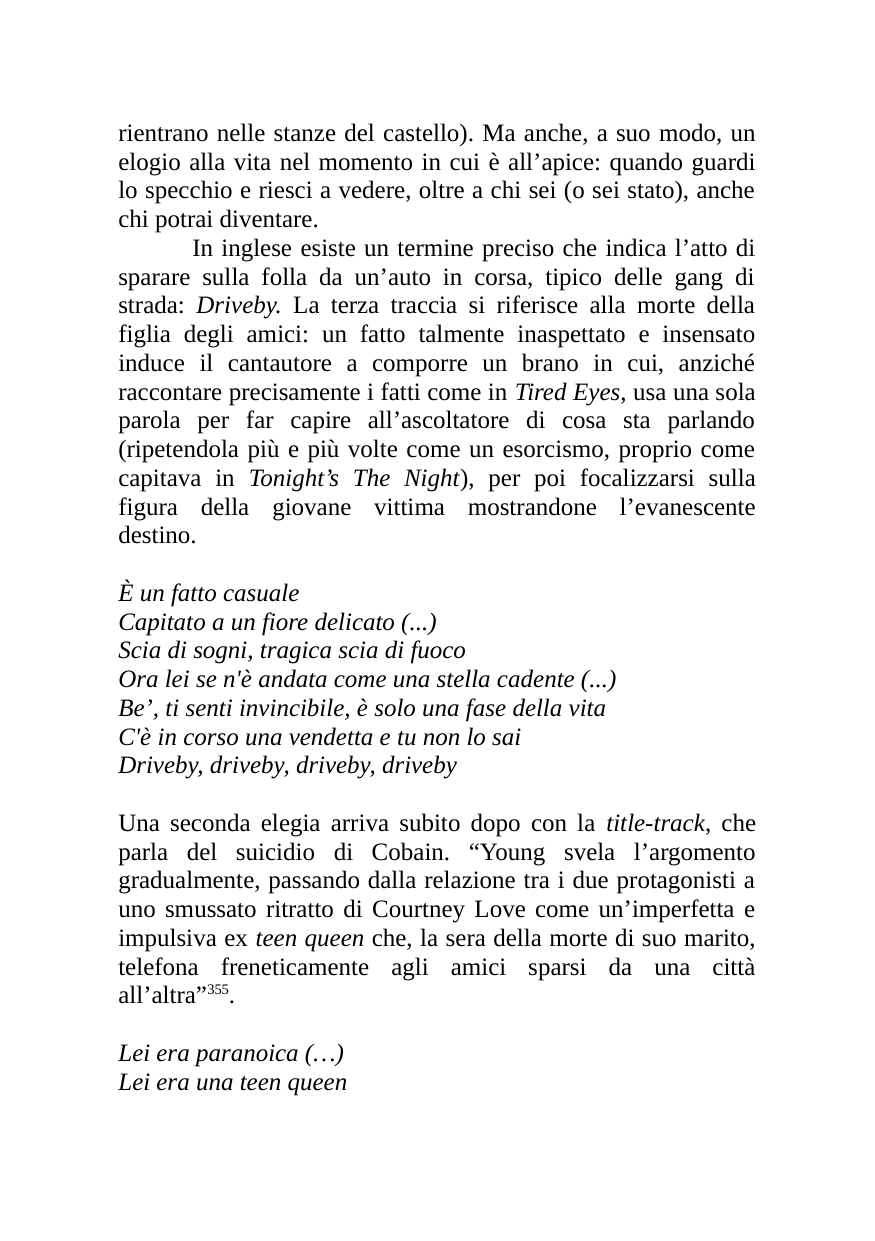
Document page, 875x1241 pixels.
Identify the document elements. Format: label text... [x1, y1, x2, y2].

text Be’, ti senti invincibile, è solo una fase della vita [118, 693, 756, 722]
text È un fatto casuale [118, 578, 756, 607]
text Una seconda elegia arriva subito dopo con la title-track, che parla del suicidio di Cobain. “Young svela l’argomento gradualmente, passando dalla relazione tra i due protagonisti a uno smussato ritratto di Courtney Love come un’imperfetta e impulsiva ex teen queen che, la sera della morte di suo marito, telefona freneticamente agli amici sparsi da una città all’altra”. [118, 808, 756, 1009]
text Lei era paranoica (…) [118, 1038, 756, 1067]
text Scia di sogni, tragica scia di fuoco [118, 636, 756, 664]
text Ora lei se n'è andata come una stella cadente (...) [118, 664, 756, 693]
text C'è in corso una vendetta e tu non lo sai [118, 722, 756, 751]
text Driveby, driveby, driveby, driveby [118, 751, 756, 779]
text Capitato a un fiore delicato (...) [118, 607, 756, 636]
text Lei era una teen queen [118, 1067, 756, 1096]
text rientrano nelle stanze del castello). Ma anche, a suo modo, un elogio alla vita nel momento in cui è all’apice: quando guardi lo specchio e riesci a vedere, oltre a chi sei (o sei stato), anche chi potrai diventare. [118, 118, 756, 233]
text In inglese esiste un termine preciso che indica l’atto di sparare sulla folla da un’auto in corsa, tipico delle gang di strada: Driveby. La terza traccia si riferisce alla morte della figlia degli amici: un fatto talmente inaspettato e insensato induce il cantautore a comporre un brano in cui, anziché raccontare precisamente i fatti come in Tired Eyes, usa una sola parola per far capire all’ascoltatore di cosa sta parlando (ripetendola più e più volte come un esorcismo, proprio come capitava in Tonight’s The Night), per poi focalizzarsi sulla figura della giovane vittima mostrandone l’evanescente destino. [118, 233, 756, 549]
